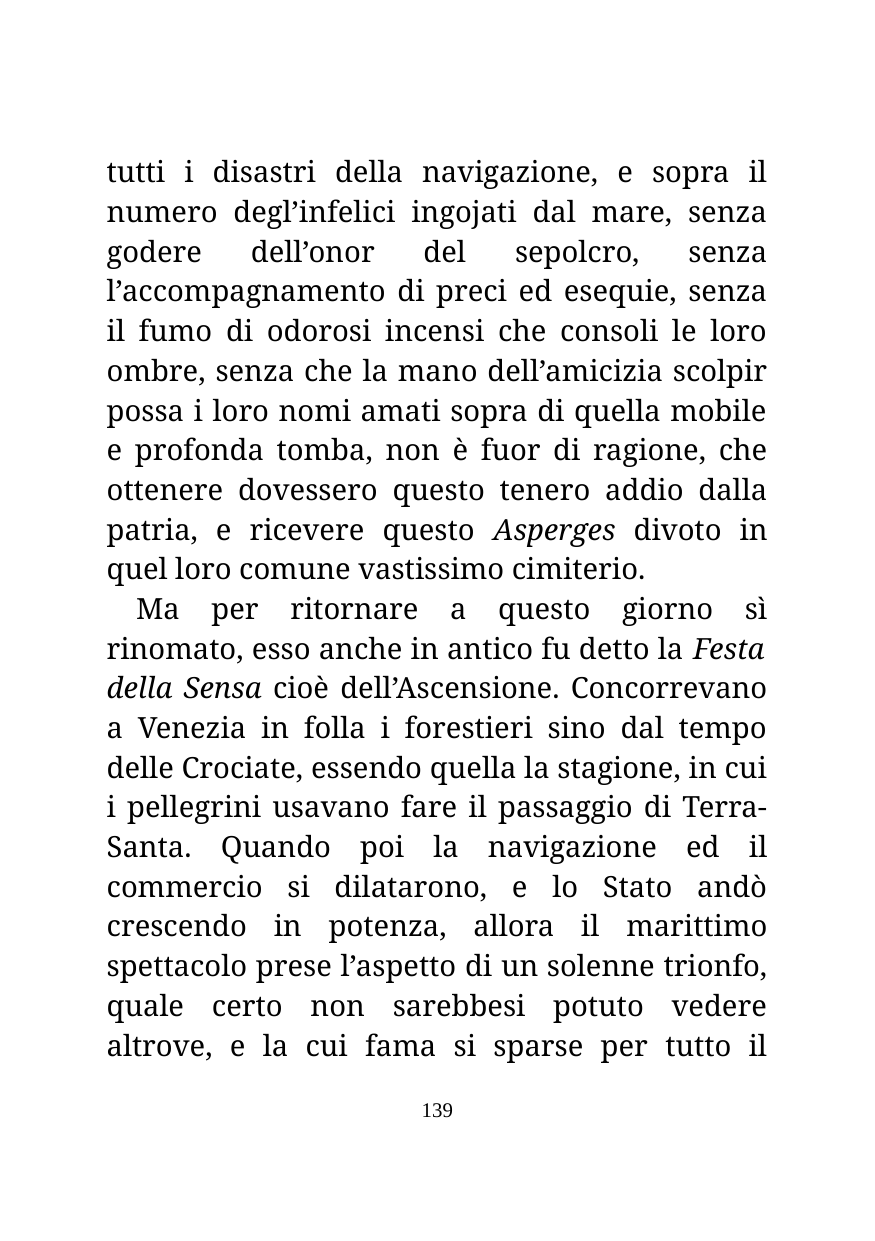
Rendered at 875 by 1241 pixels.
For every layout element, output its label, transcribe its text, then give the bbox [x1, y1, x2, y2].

text tutti i disastri della navigazione, e sopra il numero degl’infelici ingojati dal mare, senza godere dell’onor del sepolcro, senza l’accompagnamento di preci ed esequie, senza il fumo di odorosi incensi che consoli le loro ombre, senza che la mano dell’amicizia scolpir possa i loro nomi amati sopra di quella mobile e profonda tomba, non è fuor di ragione, che ottenere dovessero questo tenero addio dalla patria, e ricevere questo Asperges divoto in quel loro comune vastissimo cimiterio. [106, 152, 768, 588]
text Ma per ritornare a questo giorno sì rinomato, esso anche in antico fu detto la Festa della Sensa cioè dell’Ascensione. Concorrevano a Venezia in folla i forestieri sino dal tempo delle Crociate, essendo quella la stagione, in cui i pellegrini usavano fare il passaggio di Terra-Santa. Quando poi la navigazione ed il commercio si dilatarono, e lo Stato andò crescendo in potenza, allora il marittimo spettacolo prese l’aspetto di un solenne trionfo, quale certo non sarebbesi potuto vedere altrove, e la cui fama si sparse per tutto il [106, 588, 768, 1064]
